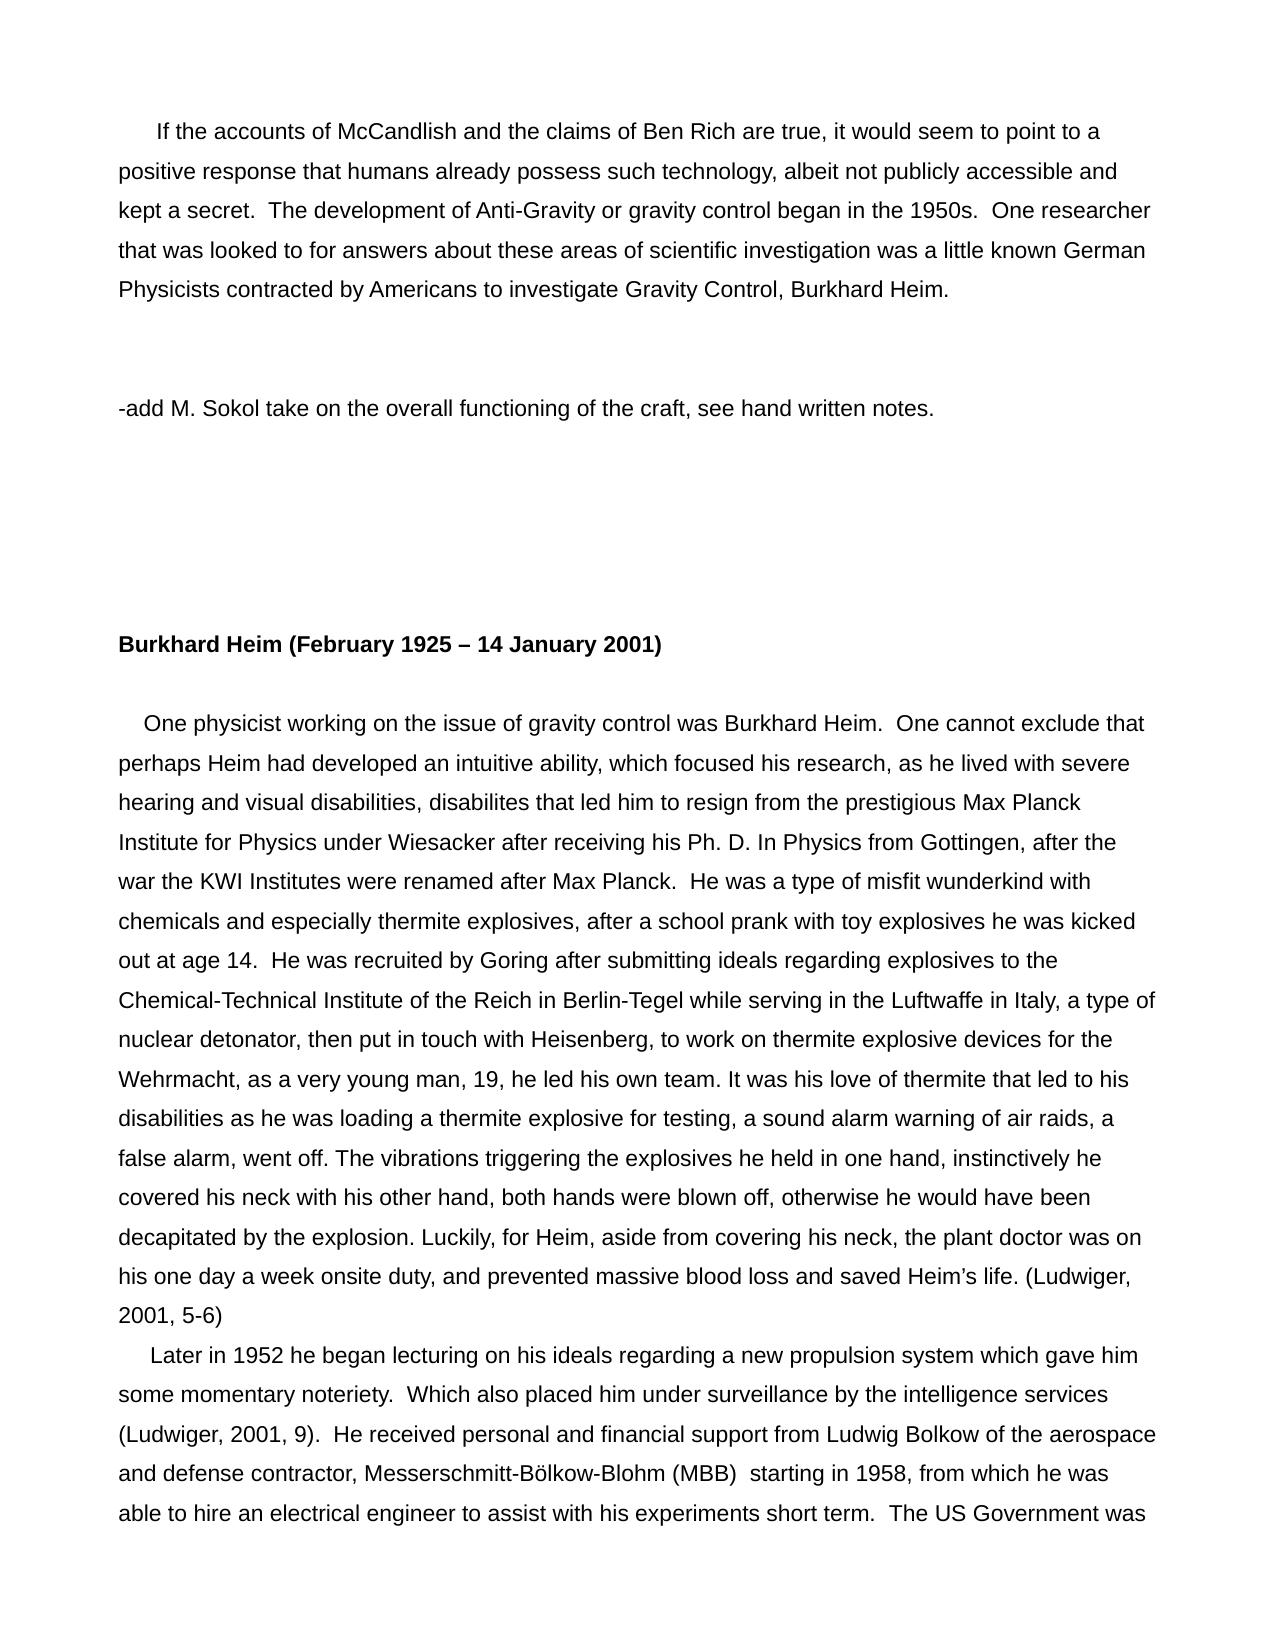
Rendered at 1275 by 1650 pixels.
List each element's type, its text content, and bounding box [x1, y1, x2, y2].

text If the accounts of McCandlish and the claims of Ben Rich are true, it would seem to point to a positive response that humans already possess such technology, albeit not publicly accessible and kept a secret. The development of Anti-Gravity or gravity control began in the 1950s. One researcher that was looked to for answers about these areas of scientific investigation was a little known German Physicists contracted by Americans to investigate Gravity Control, Burkhard Heim. [118, 118, 1157, 302]
text Burkhard Heim (February 1925 – 14 January 2001) [118, 631, 1157, 658]
text Later in 1952 he began lecturing on his ideals regarding a new propulsion system which gave him some momentary noteriety. Which also placed him under surveillance by the intelligence services (Ludwiger, 2001, 9). He received personal and financial support from Ludwig Bolkow of the aerospace and defense contractor, Messerschmitt-Bölkow-Blohm (MBB) starting in 1958, from which he was able to hire an electrical engineer to assist with his experiments short term. The US Government was [118, 1342, 1157, 1526]
text -add M. Sokol take on the overall functioning of the craft, see hand written notes. [118, 394, 1157, 421]
text One physicist working on the issue of gravity control was Burkhard Heim. One cannot exclude that perhaps Heim had developed an intuitive ability, which focused his research, as he lived with severe hearing and visual disabilities, disabilites that led him to resign from the prestigious Max Planck Institute for Physics under Wiesacker after receiving his Ph. D. In Physics from Gottingen, after the war the KWI Institutes were renamed after Max Planck. He was a type of misfit wunderkind with chemicals and especially thermite explosives, after a school prank with toy explosives he was kicked out at age 14. He was recruited by Goring after submitting ideals regarding explosives to the Chemical-Technical Institute of the Reich in Berlin-Tegel while serving in the Luftwaffe in Italy, a type of nuclear detonator, then put in touch with Heisenberg, to work on thermite explosive devices for the Wehrmacht, as a very young man, 19, he led his own team. It was his love of thermite that led to his disabilities as he was loading a thermite explosive for testing, a sound alarm warning of air raids, a false alarm, went off. The vibrations triggering the explosives he held in one hand, instinctively he covered his neck with his other hand, both hands were blown off, otherwise he would have been decapitated by the explosion. Luckily, for Heim, aside from covering his neck, the plant doctor was on his one day a week onsite duty, and prevented massive blood loss and saved Heim’s life. (Ludwiger, 2001, 5-6) [118, 710, 1157, 1329]
